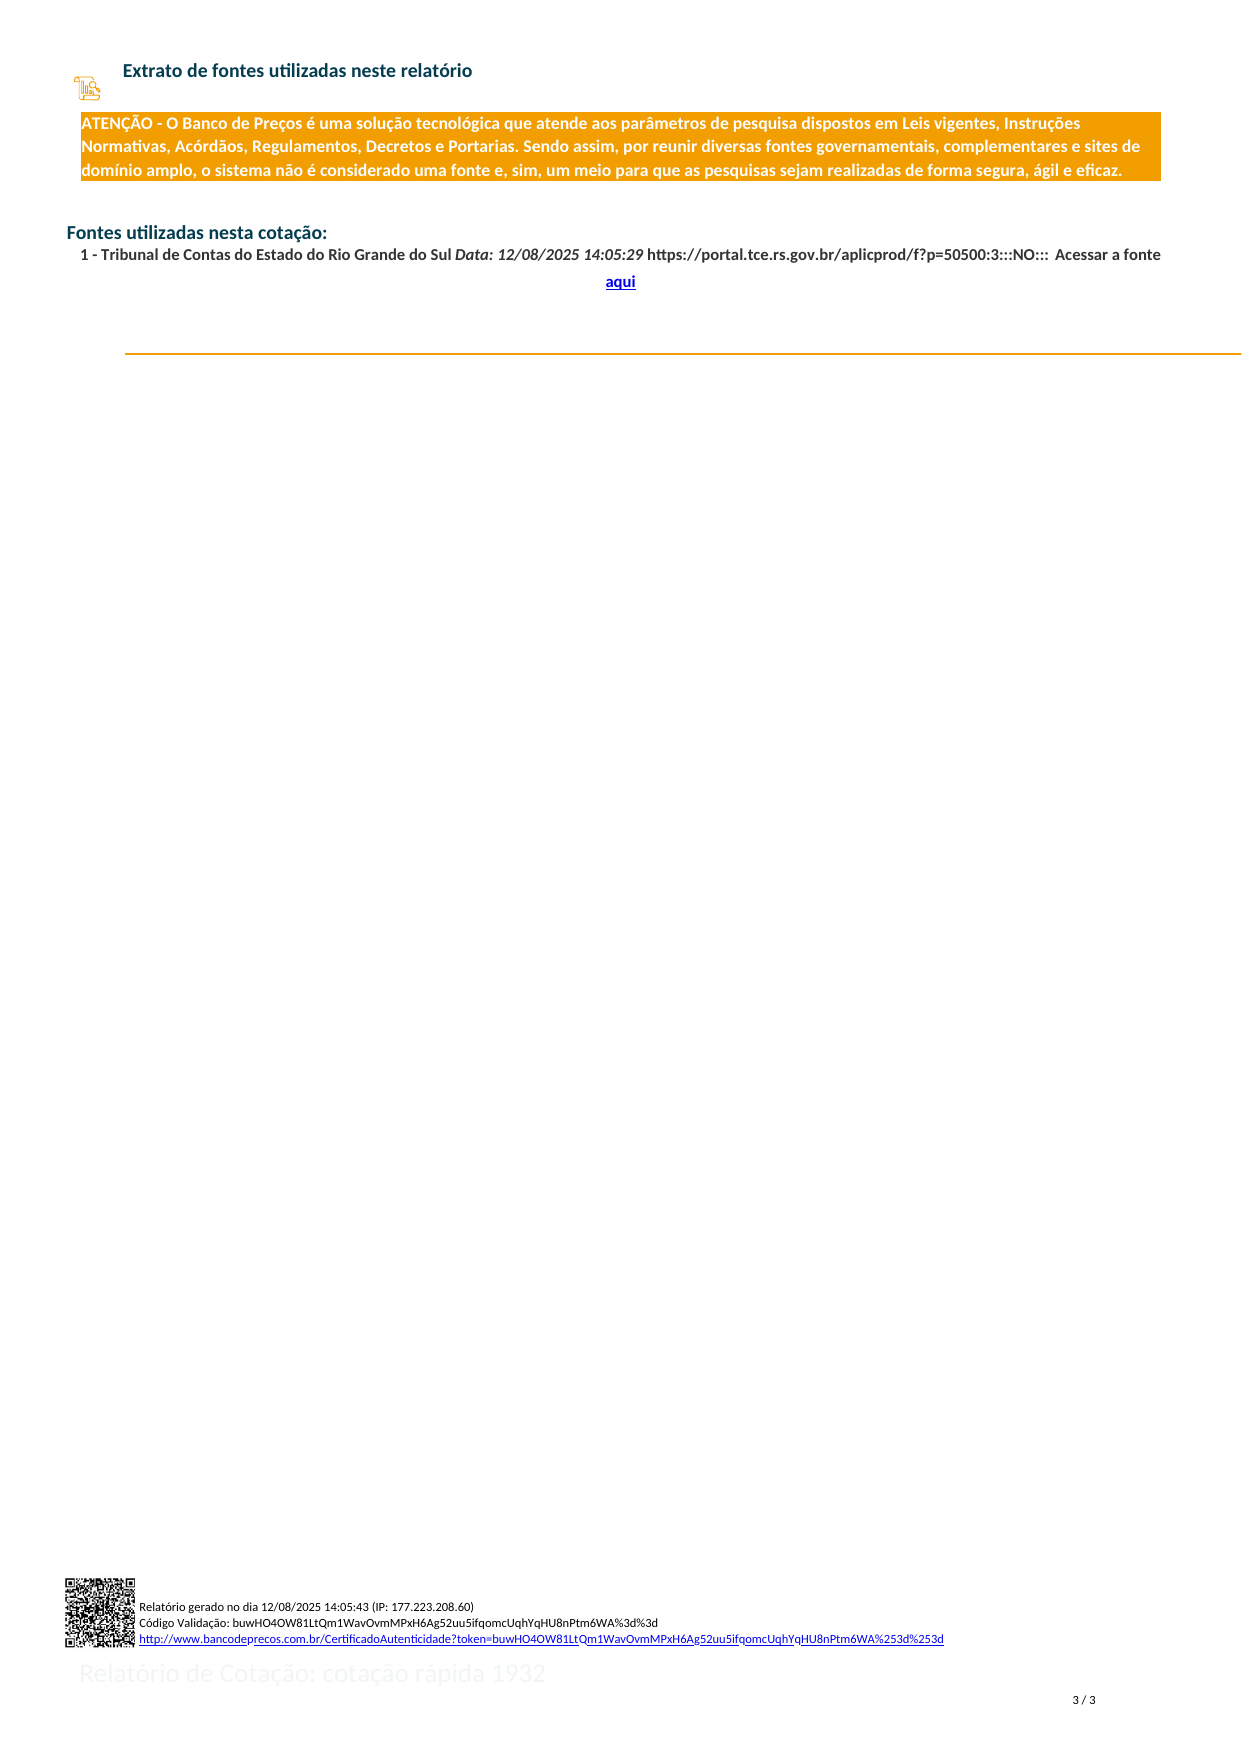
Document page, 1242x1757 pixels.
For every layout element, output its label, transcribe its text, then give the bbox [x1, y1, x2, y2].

text http://www.bancodeprecos.com.br/CertificadoAutenticidade?token=buwHO4OW81LtQm1WavOvmMPxH6Ag52uu5ifqomcUqhYqHU8nPtm6WA%253d%253d [139, 1632, 1178, 1647]
subtitle 1 - Tribunal de Contas do Estado do Rio Grande do Sul Data: 12/08/2025 14:05:29 https://portal.tce.rs.gov.br/aplicprod/f?p=50500:3:::NO::: Acessar a fonte aqui [63, 245, 1178, 291]
text Relatório gerado no dia 12/08/2025 14:05:43 (IP: 177.223.208.60) [139, 1599, 1178, 1614]
text Código Validação: buwHO4OW81LtQm1WavOvmMPxH6Ag52uu5ifqomcUqhYqHU8nPtm6WA%3d%3d [139, 1615, 1178, 1631]
text Relatório de Cotação: cotação rápida 1932 [79, 1656, 1178, 1689]
